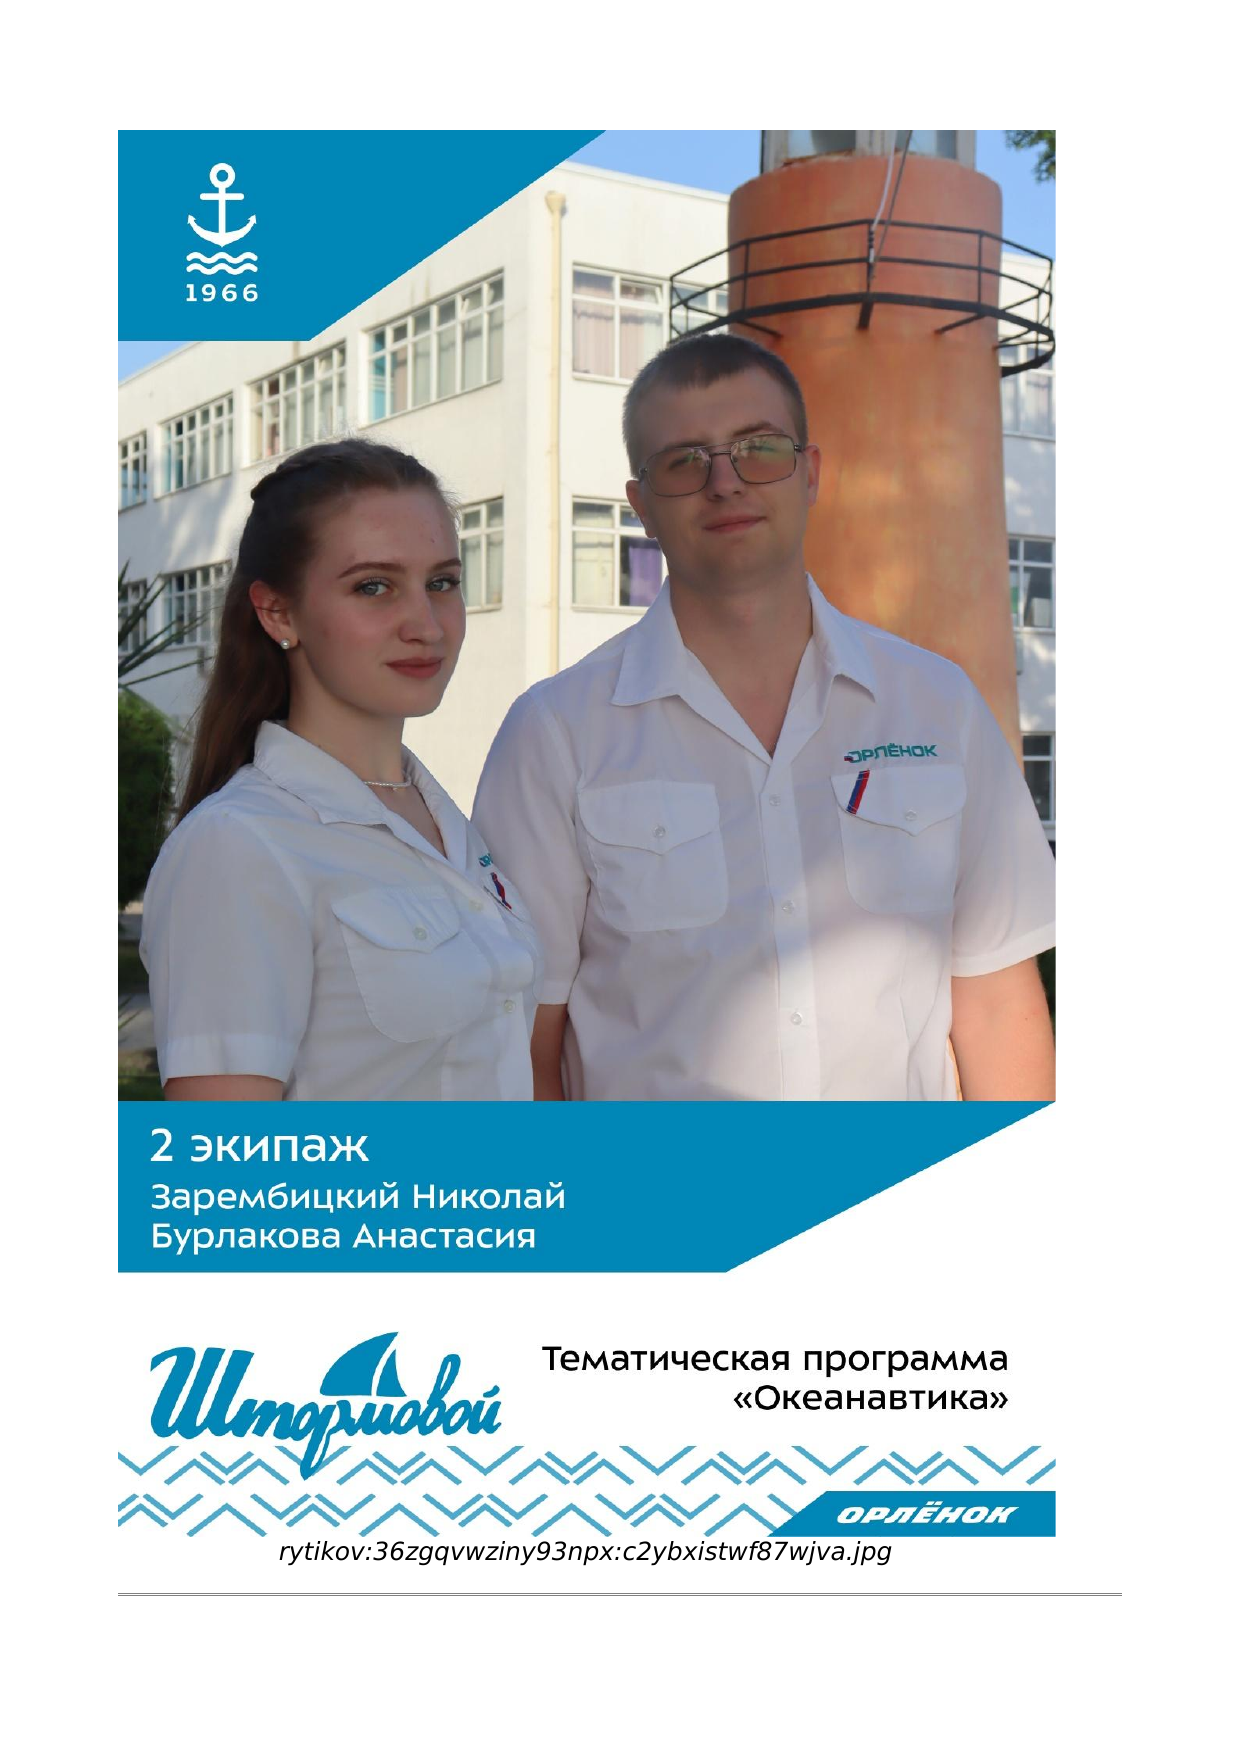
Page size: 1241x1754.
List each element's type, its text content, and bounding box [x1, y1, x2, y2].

picture [174, 1228, 191, 1255]
picture [186, 252, 258, 275]
picture [201, 284, 216, 301]
picture [291, 1189, 310, 1208]
picture [152, 1223, 172, 1248]
picture [420, 1227, 474, 1249]
picture [191, 1134, 212, 1162]
picture [329, 1135, 368, 1162]
text rytikov:36zgqvwziny93npx:c2ybxistwf87wjva.jpg [118, 1537, 1056, 1566]
picture [238, 1227, 256, 1248]
picture [462, 1189, 479, 1210]
picture [477, 1228, 535, 1249]
picture [546, 1189, 564, 1209]
picture [837, 1506, 917, 1525]
picture [193, 1227, 214, 1255]
picture [243, 284, 258, 302]
picture [118, 130, 1056, 1537]
picture [268, 1182, 288, 1210]
picture [439, 1189, 458, 1208]
picture [238, 1190, 265, 1210]
picture [260, 1227, 299, 1248]
picture [151, 1127, 173, 1162]
picture [302, 1227, 340, 1249]
picture [313, 1189, 355, 1213]
picture [187, 284, 196, 301]
picture [550, 1182, 562, 1188]
picture [524, 1188, 542, 1210]
picture [352, 1223, 396, 1249]
picture [399, 1227, 417, 1249]
picture [501, 1189, 521, 1210]
picture [413, 1184, 435, 1209]
picture [222, 284, 237, 301]
picture [480, 1189, 500, 1210]
picture [274, 1135, 298, 1161]
picture [302, 1134, 326, 1161]
picture [383, 1182, 396, 1188]
picture [194, 1188, 236, 1216]
picture [187, 163, 256, 247]
picture [151, 1184, 190, 1210]
picture [913, 1501, 1018, 1524]
picture [216, 1135, 269, 1161]
picture [358, 1189, 376, 1209]
picture [216, 1227, 235, 1248]
picture [380, 1190, 399, 1209]
